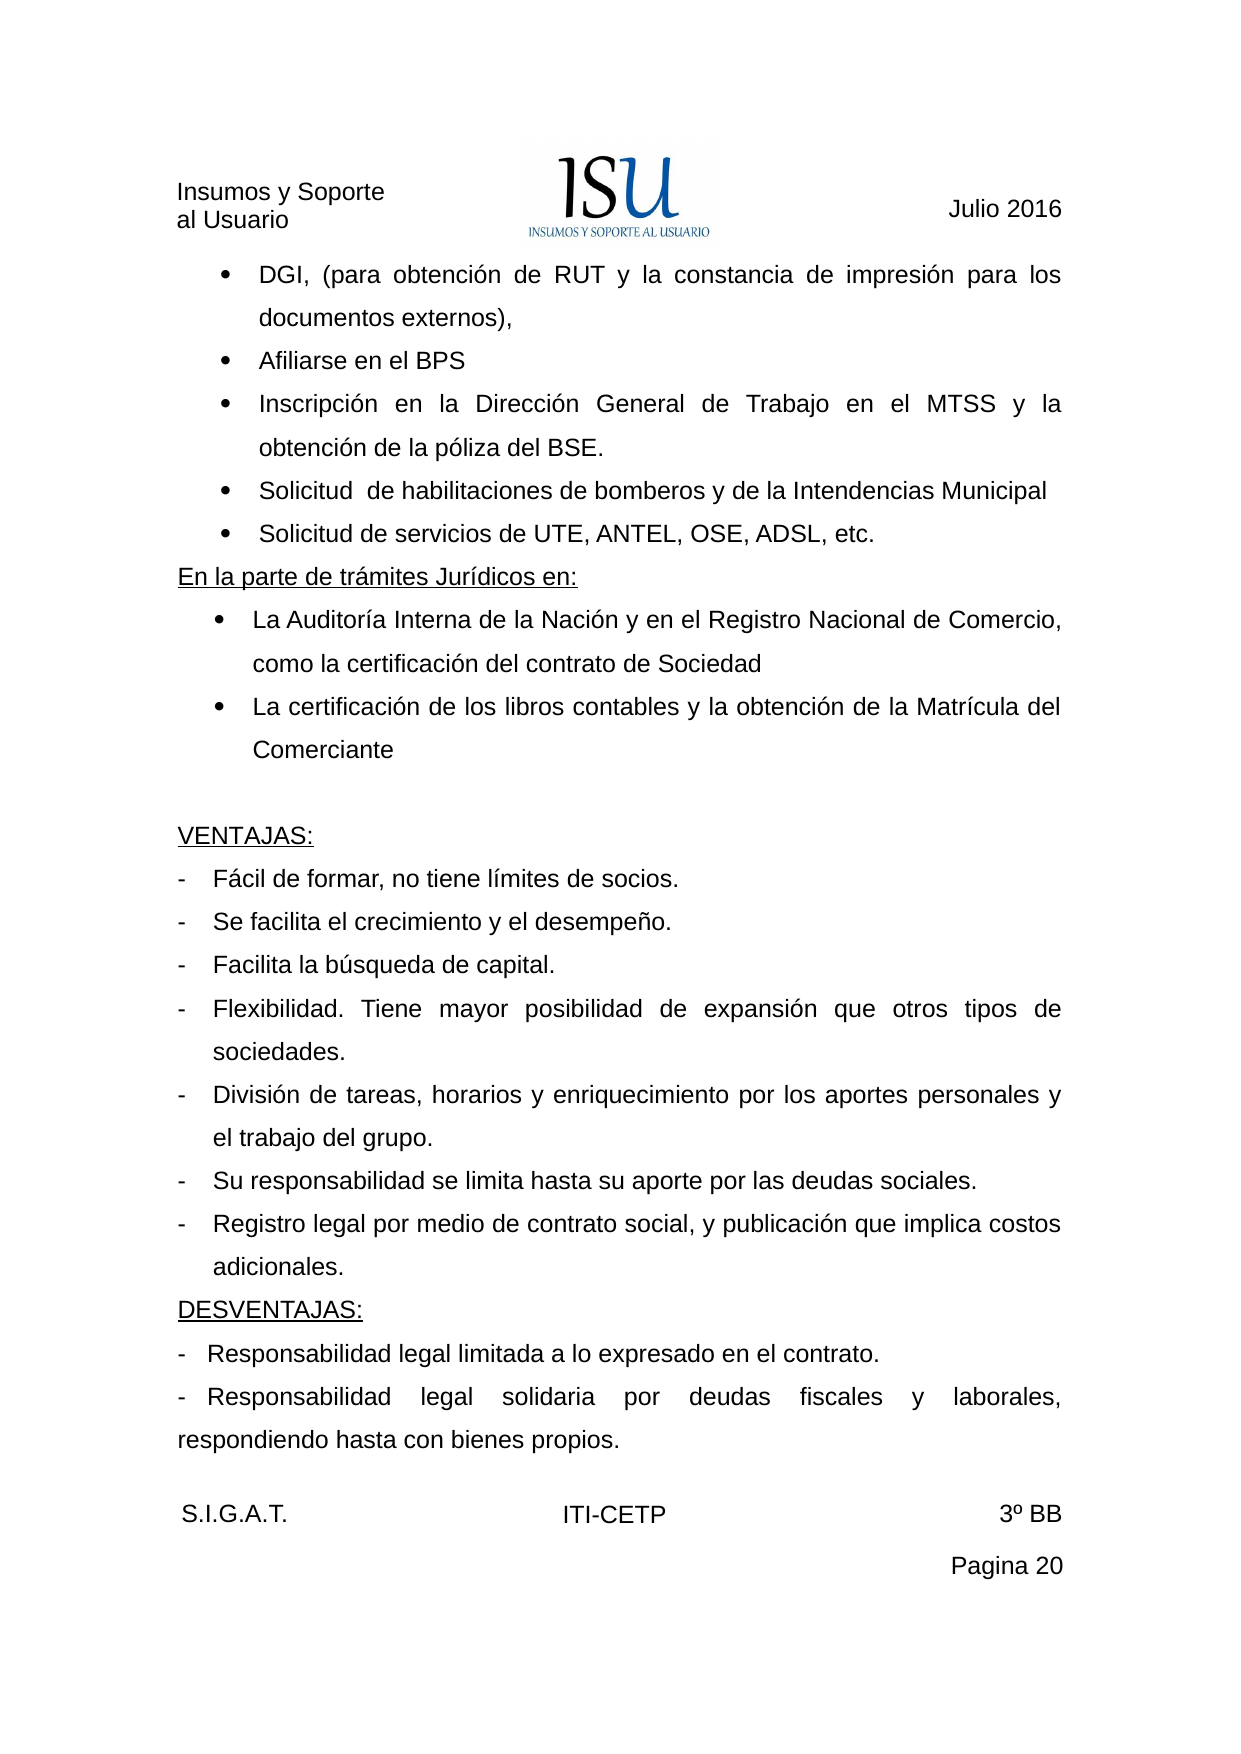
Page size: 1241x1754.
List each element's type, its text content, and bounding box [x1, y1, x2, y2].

text VENTAJAS: [177, 821, 1063, 850]
list Solicitud de habilitaciones de bomberos y de la Intendencias Municipal [221, 476, 1063, 504]
list DGI, (para obtención de RUT y la constancia de impresión para los documentos externos), [221, 260, 1063, 332]
list Facilita la búsqueda de capital. [177, 951, 1063, 979]
list Afiliarse en el BPS [221, 346, 1063, 375]
picture [517, 138, 723, 252]
list Flexibilidad. Tiene mayor posibilidad de expansión que otros tipos de sociedades. [177, 994, 1063, 1066]
list Registro legal por medio de contrato social, y publicación que implica costos adicionales. [177, 1209, 1063, 1281]
list Inscripción en la Dirección General de Trabajo en el MTSS y la obtención de la póliza del BSE. [221, 389, 1063, 461]
text En la parte de trámites Jurídicos en: [177, 562, 1063, 591]
list La Auditoría Interna de la Nación y en el Registro Nacional de Comercio, como la certificación del contrato de Sociedad [215, 605, 1063, 677]
text DESVENTAJAS: [177, 1296, 1063, 1324]
list Responsabilidad legal limitada a lo expresado en el contrato. [177, 1339, 1063, 1367]
list Fácil de formar, no tiene límites de socios. [177, 864, 1063, 893]
list División de tareas, horarios y enriquecimiento por los aportes personales y el trabajo del grupo. [177, 1080, 1063, 1152]
list Responsabilidad legal solidaria por deudas fiscales y laborales, respondiendo hasta con bienes propios. [177, 1382, 1063, 1454]
list Su responsabilidad se limita hasta su aporte por las deudas sociales. [177, 1166, 1063, 1195]
list Solicitud de servicios de UTE, ANTEL, OSE, ADSL, etc. [221, 519, 1063, 548]
list La certificación de los libros contables y la obtención de la Matrícula del Comerciante [215, 692, 1063, 764]
list Se facilita el crecimiento y el desempeño. [177, 907, 1063, 936]
